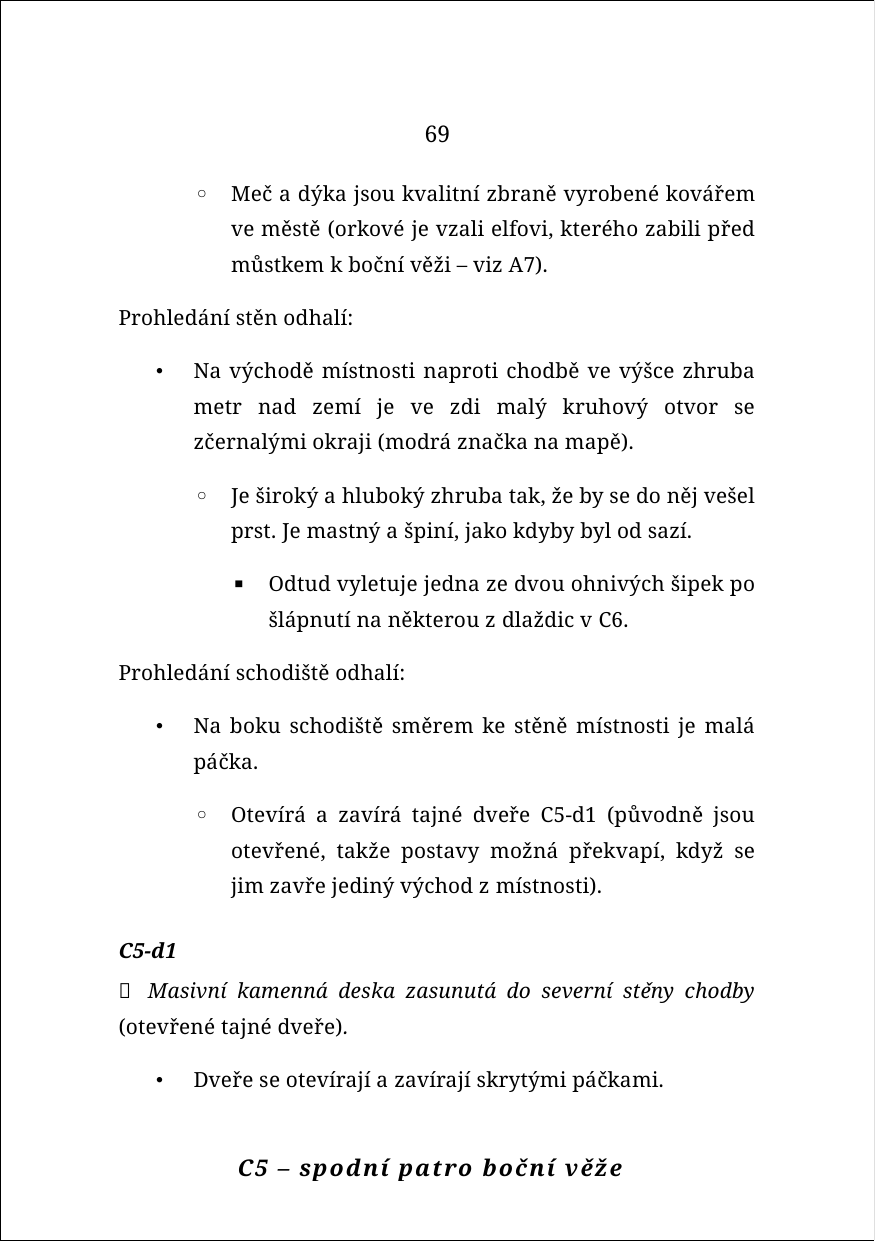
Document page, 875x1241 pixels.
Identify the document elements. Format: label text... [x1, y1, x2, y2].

text Prohledání schodiště odhalí: [118, 658, 756, 687]
list Na boku schodiště směrem ke stěně místnosti je malá páčka. [156, 711, 756, 775]
list Dveře se otevírají a⁠ zavírají skrytými páčkami. [156, 1065, 756, 1094]
list Otevírá a⁠ zavírá tajné dveře C5-d1 (původně jsou otevřené, takže postavy možná překvapí, když se jim zavře jediný východ z⁠ místnosti). [193, 800, 756, 900]
list Odtud vyletuje jedna ze dvou ohnivých šipek po šlápnutí na některou z⁠ dlaždic v⁠ C6. [231, 569, 756, 633]
subtitle C5-d1 [118, 936, 756, 965]
list Na východě místnosti naproti chodbě ve výšce zhruba metr nad zemí je ve zdi malý kruhový otvor se zčernalými okraji (modrá značka na mapě). [156, 356, 756, 456]
list Meč a⁠ dýka jsou kvalitní zbraně vyrobené kovářem ve městě (orkové je vzali elfovi, kterého zabili před můstkem k⁠ boční věži – viz A7). [193, 179, 756, 278]
text 🚪 Masivní kamenná deska zasunutá do severní stěny chodby (otevřené tajné dveře). [118, 976, 756, 1040]
list Je široký a⁠ hluboký zhruba tak, že by se do něj vešel prst. Je mastný a⁠ špiní, jako kdyby byl od sazí. [193, 481, 756, 545]
text Prohledání stěn odhalí: [118, 303, 756, 332]
